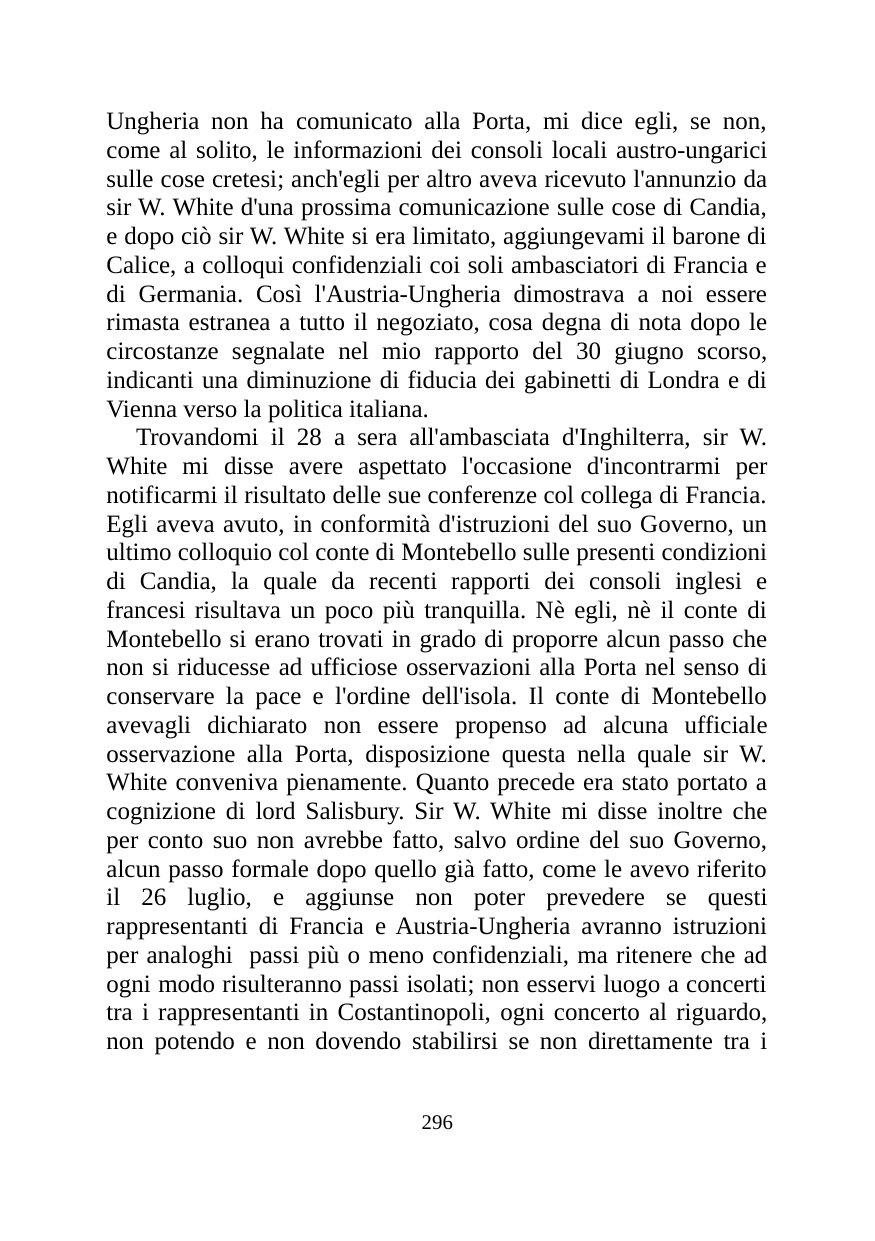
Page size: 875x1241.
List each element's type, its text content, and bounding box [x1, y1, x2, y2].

text Trovandomi il 28 a sera all'ambasciata d'Inghilterra, sir W. White mi disse avere aspettato l'occasione d'incontrarmi per notificarmi il risultato delle sue conferenze col collega di Francia. Egli aveva avuto, in conformità d'istruzioni del suo Governo, un ultimo colloquio col conte di Montebello sulle presenti condizioni di Candia, la quale da recenti rapporti dei consoli inglesi e francesi risultava un poco più tranquilla. Nè egli, nè il conte di Montebello si erano trovati in grado di proporre alcun passo che non si riducesse ad ufficiose osservazioni alla Porta nel senso di conservare la pace e l'ordine dell'isola. Il conte di Montebello avevagli dichiarato non essere propenso ad alcuna ufficiale osservazione alla Porta, disposizione questa nella quale sir W. White conveniva pienamente. Quanto precede era stato portato a cognizione di lord Salisbury. Sir W. White mi disse inoltre che per conto suo non avrebbe fatto, salvo ordine del suo Governo, alcun passo formale dopo quello già fatto, come le avevo riferito il 26 luglio, e aggiunse non poter prevedere se questi rappresentanti di Francia e Austria-Ungheria avranno istruzioni per analoghi passi più o meno confidenziali, ma ritenere che ad ogni modo risulteranno passi isolati; non esservi luogo a concerti tra i rappresentanti in Costantinopoli, ogni concerto al riguardo, non potendo e non dovendo stabilirsi se non direttamente tra i [106, 422, 768, 1055]
text Ungheria non ha comunicato alla Porta, mi dice egli, se non, come al solito, le informazioni dei consoli locali austro-ungarici sulle cose cretesi; anch'egli per altro aveva ricevuto l'annunzio da sir W. White d'una prossima comunicazione sulle cose di Candia, e dopo ciò sir W. White si era limitato, aggiungevami il barone di Calice, a colloqui confidenziali coi soli ambasciatori di Francia e di Germania. Così l'Austria-Ungheria dimostrava a noi essere rimasta estranea a tutto il negoziato, cosa degna di nota dopo le circostanze segnalate nel mio rapporto del 30 giugno scorso, indicanti una diminuzione di fiducia dei gabinetti di Londra e di Vienna verso la politica italiana. [106, 106, 768, 422]
